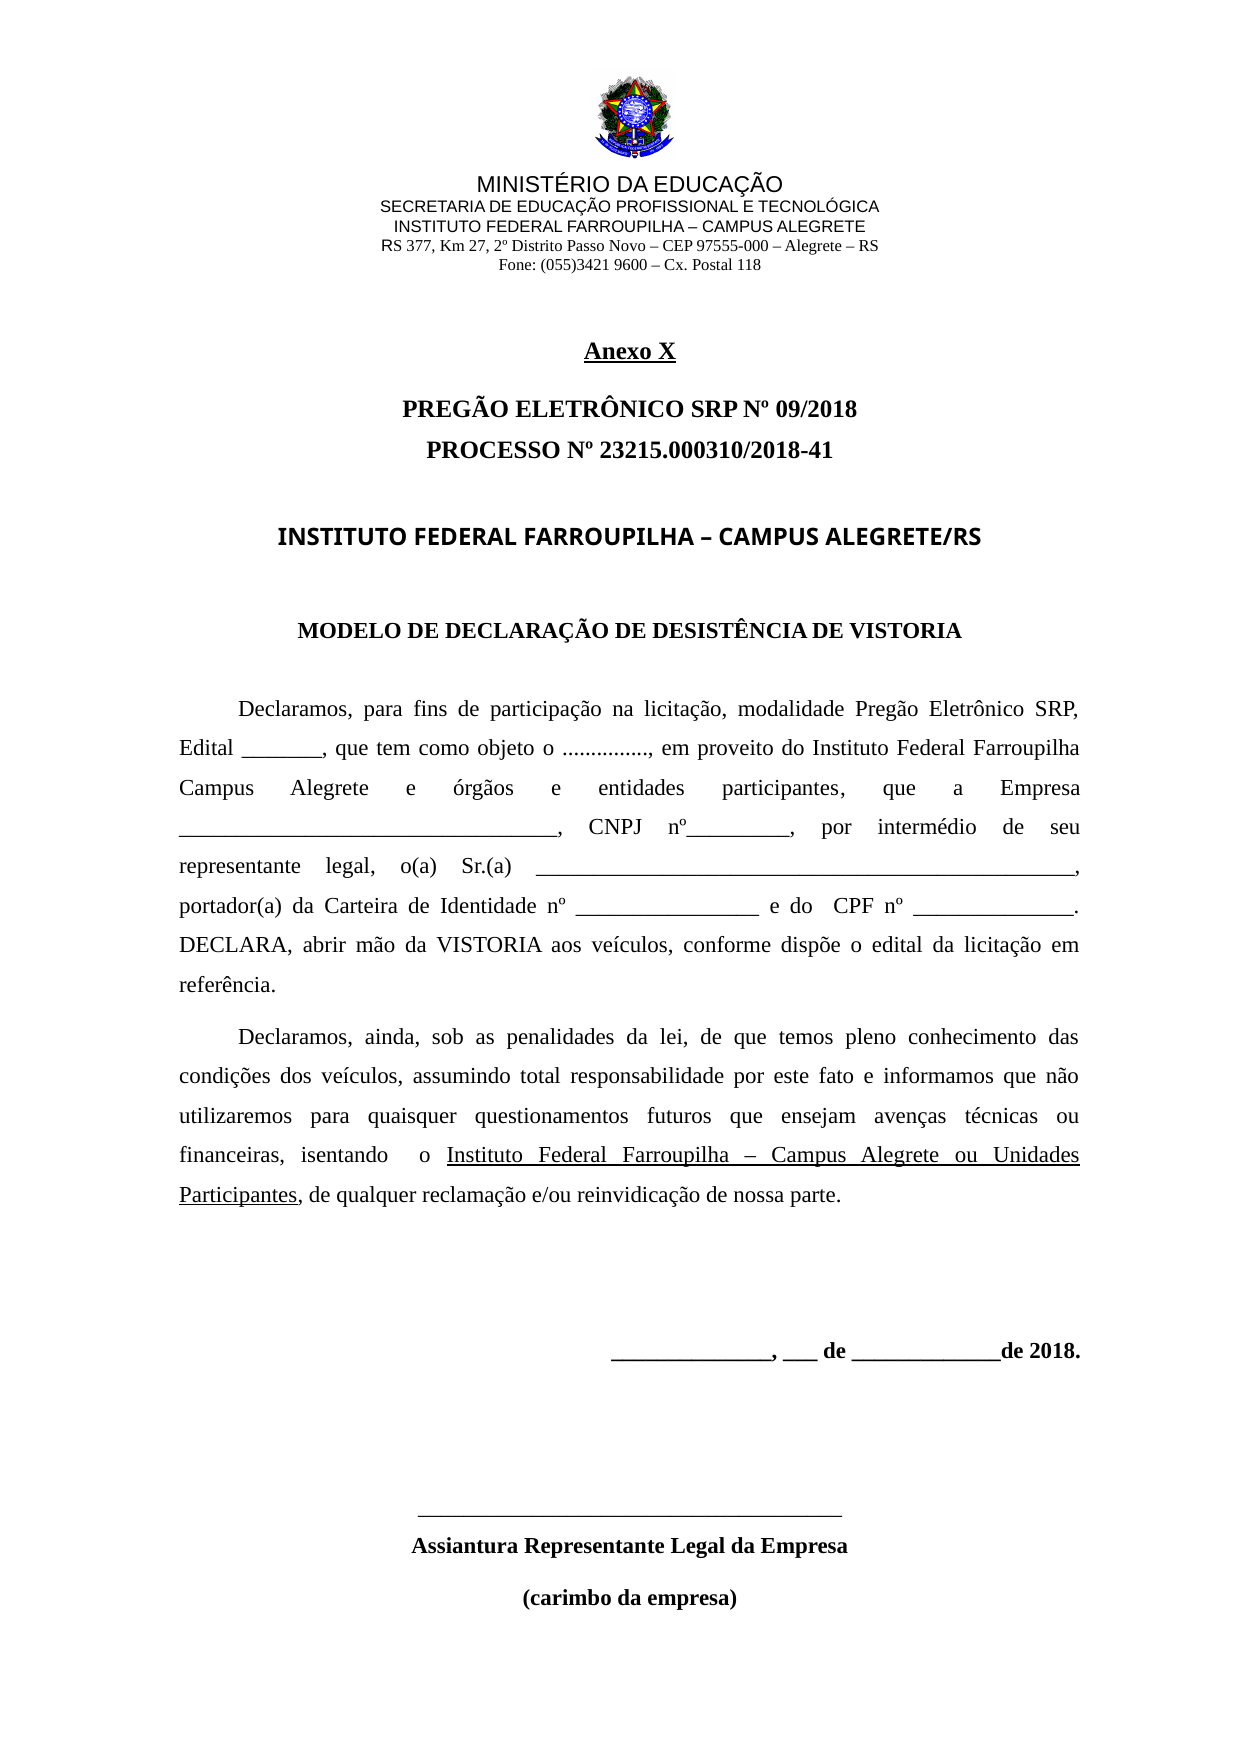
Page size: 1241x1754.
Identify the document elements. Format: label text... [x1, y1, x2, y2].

text Assiantura Representante Legal da Empresa [179, 1532, 1081, 1558]
text MODELO DE DECLARAÇÃO DE DESISTÊNCIA DE VISTORIA [179, 617, 1081, 643]
text INSTITUTO FEDERAL FARROUPILHA – CAMPUS ALEGRETE/RS [179, 519, 1081, 552]
text Declaramos, para fins de participação na licitação, modalidade Pregão Eletrônico SRP, Edital _______, que tem como objeto o ..............., em proveito do Instituto Federal Farroupilha Campus Alegrete e órgãos e entidades participantes, que a Empresa _________________________________, CNPJ nº_________, por intermédio de seu representante legal, o(a) Sr.(a) _______________________________________________, portador(a) da Carteira de Identidade nº ________________ e do CPF nº ______________. DECLARA, abrir mão da VISTORIA aos veículos, conforme dispõe o edital da licitação em referência. [179, 695, 1081, 997]
text (carimbo da empresa) [179, 1584, 1081, 1610]
text Anexo X [179, 336, 1081, 365]
text _____________________________________ [179, 1493, 1081, 1519]
text PROCESSO Nº 23215.000310/2018-41 [179, 435, 1081, 464]
text PREGÃO ELETRÔNICO SRP Nº 09/2018 [179, 394, 1081, 422]
picture [589, 70, 675, 159]
text Declaramos, ainda, sob as penalidades da lei, de que temos pleno conhecimento das condições dos veículos, assumindo total responsabilidade por este fato e informamos que não utilizaremos para quaisquer questionamentos futuros que ensejam avenças técnicas ou financeiras, isentando o Instituto Federal Farroupilha – Campus Alegrete ou Unidades Participantes, de qualquer reclamação e/ou reinvidicação de nossa parte. [179, 1023, 1081, 1207]
text ______________, ___ de _____________de 2018. [179, 1337, 1081, 1363]
